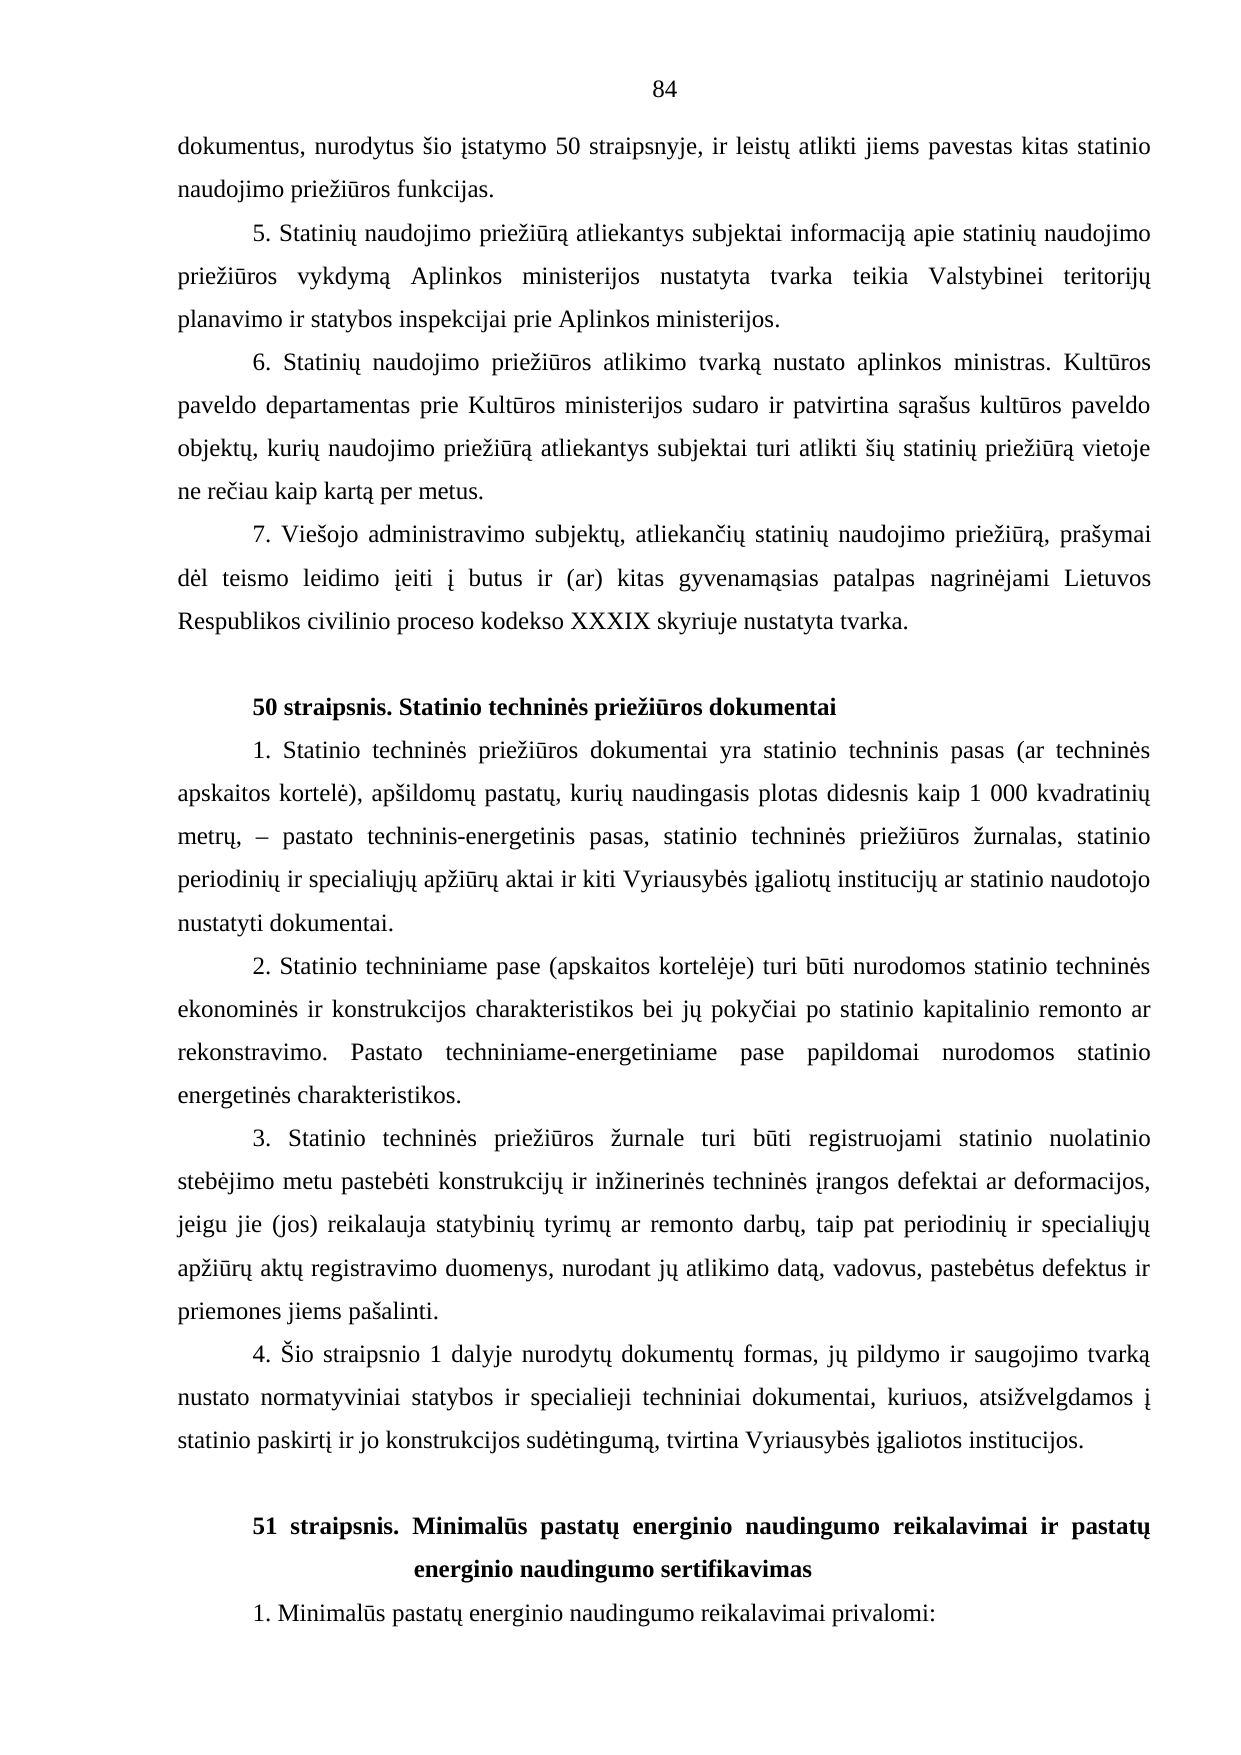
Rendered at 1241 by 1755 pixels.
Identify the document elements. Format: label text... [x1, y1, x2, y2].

text 1. Statinio techninės priežiūros dokumentai yra statinio techninis pasas (ar techninės apskaitos kortelė), apšildomų pastatų, kurių naudingasis plotas didesnis kaip 1 000 kvadratinių metrų, – pastato techninis-energetinis pasas, statinio techninės priežiūros žurnalas, statinio periodinių ir specialiųjų apžiūrų aktai ir kiti Vyriausybės įgaliotų institucijų ar statinio naudotojo nustatyti dokumentai. [177, 735, 1152, 936]
text 6. Statinių naudojimo priežiūros atlikimo tvarką nustato aplinkos ministras. Kultūros paveldo departamentas prie Kultūros ministerijos sudaro ir patvirtina sąrašus kultūros paveldo objektų, kurių naudojimo priežiūrą atliekantys subjektai turi atlikti šių statinių priežiūrą vietoje ne rečiau kaip kartą per metus. [177, 347, 1152, 505]
text 1. Minimalūs pastatų energinio naudingumo reikalavimai privalomi: [177, 1598, 1152, 1626]
text 50 straipsnis. Statinio techninės priežiūros dokumentai [177, 692, 1152, 721]
text 4. Šio straipsnio 1 dalyje nurodytų dokumentų formas, jų pildymo ir saugojimo tvarką nustato normatyviniai statybos ir specialieji techniniai dokumentai, kuriuos, atsižvelgdamos į statinio paskirtį ir jo konstrukcijos sudėtingumą, tvirtina Vyriausybės įgaliotos institucijos. [177, 1339, 1152, 1454]
text 7. Viešojo administravimo subjektų, atliekančių statinių naudojimo priežiūrą, prašymai dėl teismo leidimo įeiti į butus ir (ar) kitas gyvenamąsias patalpas nagrinėjami Lietuvos Respublikos civilinio proceso kodekso XXXIX skyriuje nustatyta tvarka. [177, 519, 1152, 634]
text 3. Statinio techninės priežiūros žurnale turi būti registruojami statinio nuolatinio stebėjimo metu pastebėti konstrukcijų ir inžinerinės techninės įrangos defektai ar deformacijos, jeigu jie (jos) reikalauja statybinių tyrimų ar remonto darbų, taip pat periodinių ir specialiųjų apžiūrų aktų registravimo duomenys, nurodant jų atlikimo datą, vadovus, pastebėtus defektus ir priemones jiems pašalinti. [177, 1123, 1152, 1324]
text 2. Statinio techniniame pase (apskaitos kortelėje) turi būti nurodomos statinio techninės ekonominės ir konstrukcijos charakteristikos bei jų pokyčiai po statinio kapitalinio remonto ar rekonstravimo. Pastato techniniame-energetiniame pase papildomai nurodomos statinio energetinės charakteristikos. [177, 951, 1152, 1109]
text dokumentus, nurodytus šio įstatymo 50 straipsnyje, ir leistų atlikti jiems pavestas kitas statinio naudojimo priežiūros funkcijas. [177, 131, 1152, 203]
text 51 straipsnis. Minimalūs pastatų energinio naudingumo reikalavimai ir pastatų energinio naudingumo sertifikavimas [252, 1511, 1152, 1583]
text 5. Statinių naudojimo priežiūrą atliekantys subjektai informaciją apie statinių naudojimo priežiūros vykdymą Aplinkos ministerijos nustatyta tvarka teikia Valstybinei teritorijų planavimo ir statybos inspekcijai prie Aplinkos ministerijos. [177, 218, 1152, 333]
